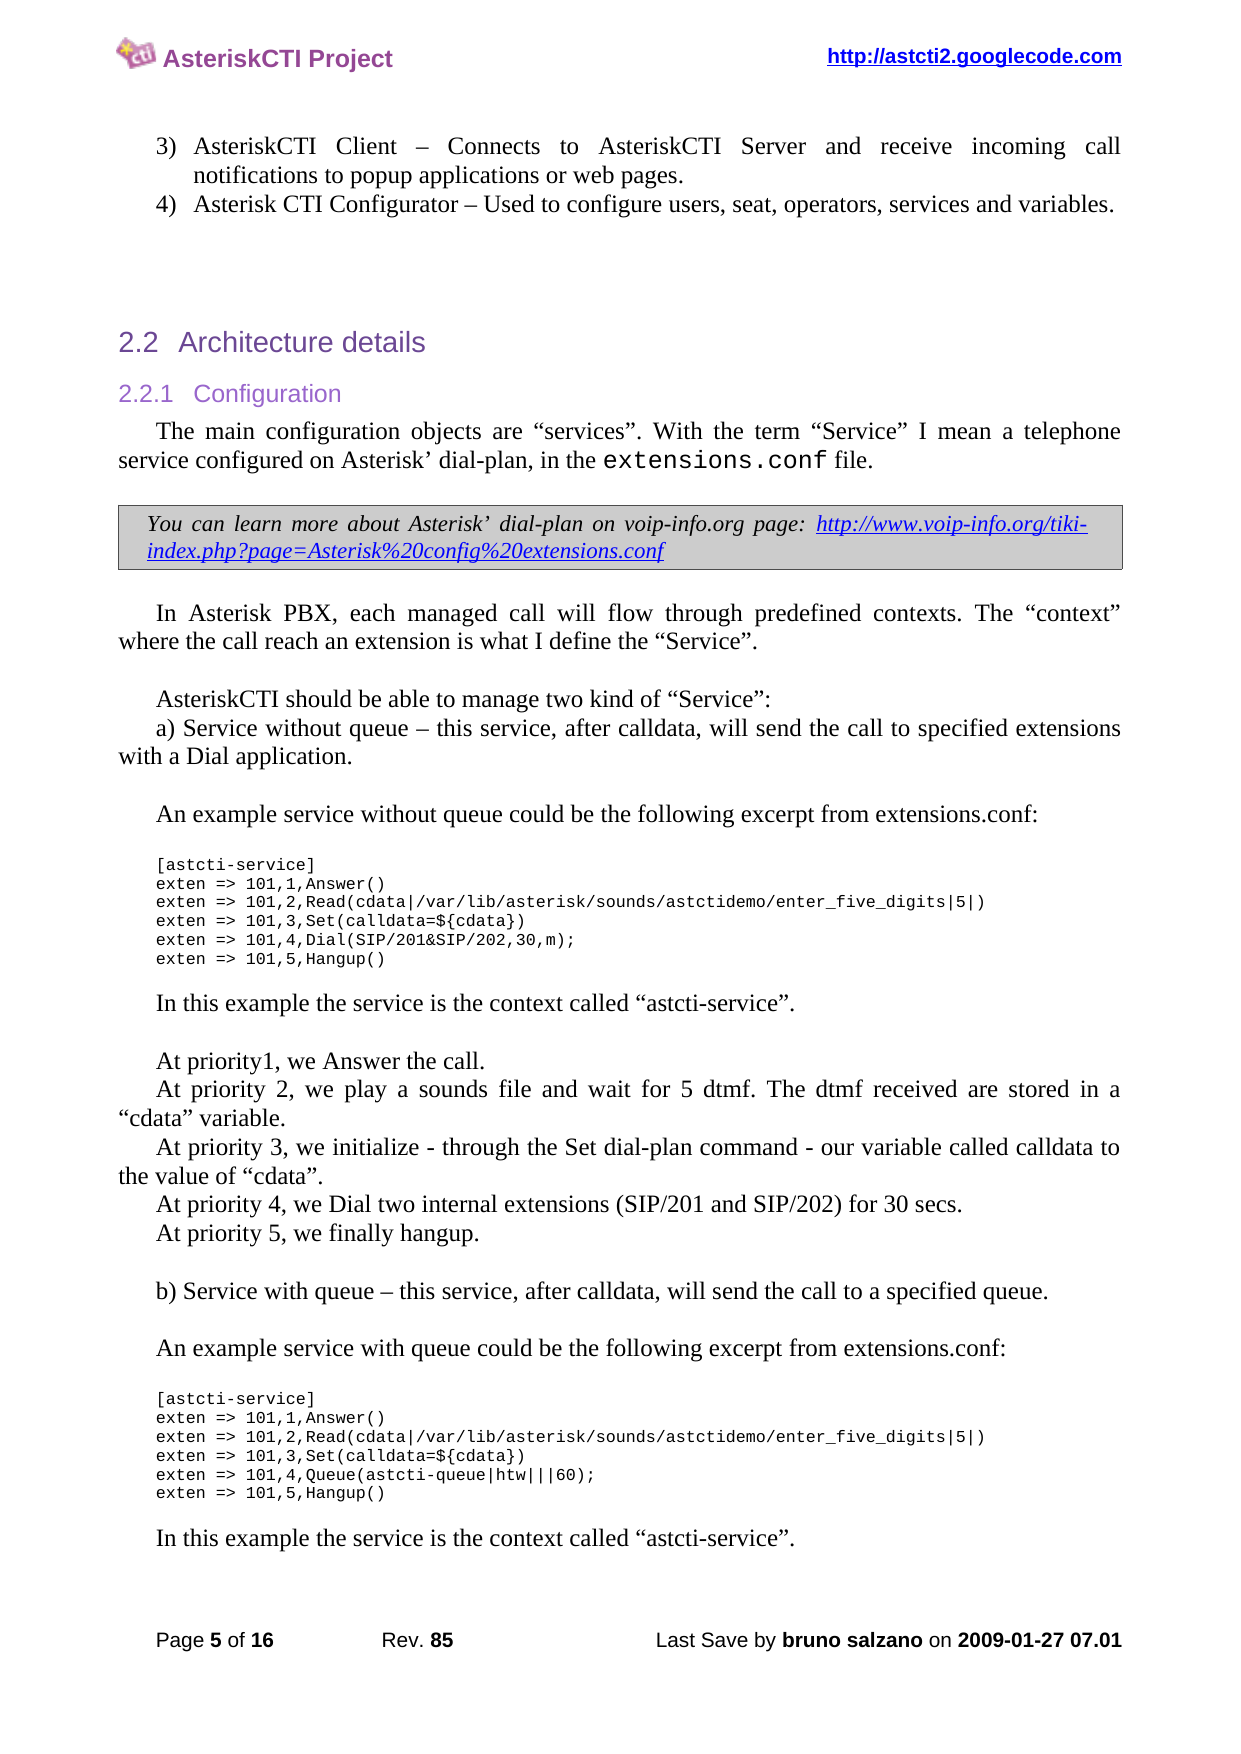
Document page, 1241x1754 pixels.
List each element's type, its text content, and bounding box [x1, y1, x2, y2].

list AsteriskCTI Client – Connects to AsteriskCTI Server and receive incoming call notifications to popup applications or web pages. [156, 131, 1122, 189]
text An example service without queue could be the following excerpt from extensions.conf: [118, 799, 1122, 828]
text exten => 101,5,Hangup() [118, 1485, 1122, 1504]
text At priority 2, we play a sounds file and wait for 5 dtmf. The dtmf received are stored in a “cdata” variable. [118, 1074, 1122, 1132]
text AsteriskCTI should be able to manage two kind of “Service”: [118, 684, 1122, 713]
text At priority1, we Answer the call. [118, 1046, 1122, 1074]
text exten => 101,4,Queue(astcti-queue|htw|||60); [118, 1466, 1122, 1485]
text An example service with queue could be the following excerpt from extensions.conf: [118, 1333, 1122, 1362]
subtitle Architecture details [118, 325, 1122, 358]
table_header You can learn more about Asterisk’ dial-plan on voip-info.org page: http://www.voip-info.org/tiki-index.php?page=Asterisk%20config%20extensions.conf [119, 506, 1122, 569]
text b) Service with queue – this service, after calldata, will send the call to a specified queue. [118, 1276, 1122, 1304]
text exten => 101,5,Hangup() [118, 951, 1122, 969]
text At priority 4, we Dial two internal extensions (SIP/201 and SIP/202) for 30 secs. [118, 1189, 1122, 1218]
text In this example the service is the context called “astcti-service”. [118, 1523, 1122, 1552]
text exten => 101,3,Set(calldata=${cdata}) [118, 1447, 1122, 1466]
subtitle Configuration [118, 379, 1122, 408]
text exten => 101,1,Answer() [118, 1410, 1122, 1428]
list Asterisk CTI Configurator – Used to configure users, seat, operators, services and variables. [156, 189, 1122, 218]
text The main configuration objects are “services”. With the term “Service” I mean a telephone service configured on Asterisk’ dial-plan, in the extensions.conf file. [118, 416, 1122, 476]
text exten => 101,1,Answer() [118, 875, 1122, 894]
text a) Service without queue – this service, after calldata, will send the call to specified extensions with a Dial application. [118, 713, 1122, 770]
text In this example the service is the context called “astcti-service”. [118, 988, 1122, 1017]
text exten => 101,3,Set(calldata=${cdata}) [118, 913, 1122, 932]
text exten => 101,4,Dial(SIP/201&SIP/202,30,m); [118, 932, 1122, 951]
text At priority 5, we finally hangup. [118, 1218, 1122, 1247]
picture [116, 34, 157, 74]
text [astcti-service] [118, 1391, 1122, 1410]
text In Asterisk PBX, each managed call will flow through predefined contexts. The “context” where the call reach an extension is what I define the “Service”. [118, 598, 1122, 655]
text exten => 101,2,Read(cdata|/var/lib/asterisk/sounds/astctidemo/enter_five_digits|5|) [118, 1428, 1122, 1447]
text exten => 101,2,Read(cdata|/var/lib/asterisk/sounds/astctidemo/enter_five_digits|5|) [118, 894, 1122, 913]
text At priority 3, we initialize - through the Set dial-plan command - our variable called calldata to the value of “cdata”. [118, 1132, 1122, 1189]
text [astcti-service] [118, 856, 1122, 875]
